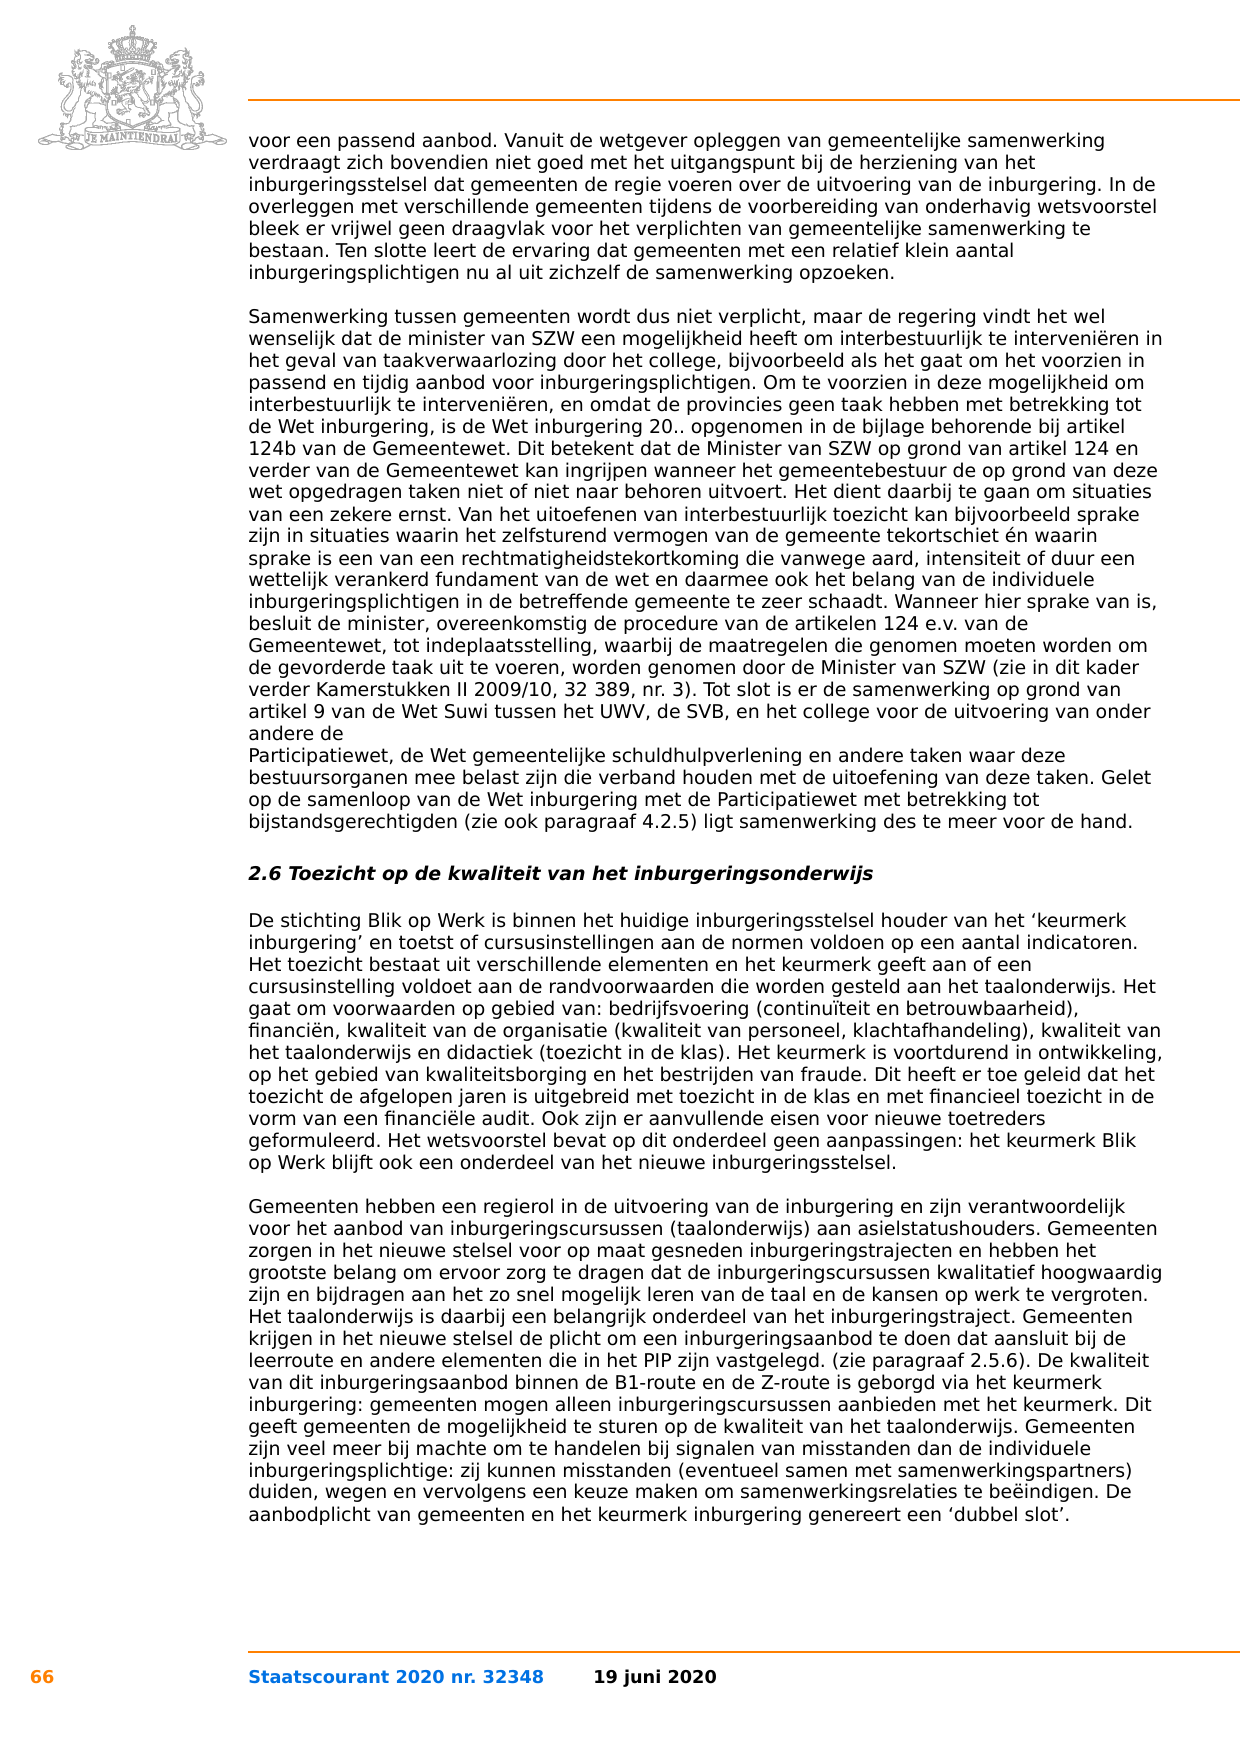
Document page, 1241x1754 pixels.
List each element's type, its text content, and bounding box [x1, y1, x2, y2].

picture [38, 25, 227, 150]
text Gemeenten hebben een regierol in de uitvoering van de inburgering en zijn verantwoordelijk voor het aanbod van inburgeringscursussen (taalonderwijs) aan asielstatushouders. Gemeenten zorgen in het nieuwe stelsel voor op maat gesneden inburgeringstrajecten en hebben het grootste belang om ervoor zorg te dragen dat de inburgeringscursussen kwalitatief hoogwaardig zijn en bijdragen aan het zo snel mogelijk leren van de taal en de kansen op werk te vergroten. Het taalonderwijs is daarbij een belangrijk onderdeel van het inburgeringstraject. Gemeenten krijgen in het nieuwe stelsel de plicht om een inburgeringsaanbod te doen dat aansluit bij de leerroute en andere elementen die in het PIP zijn vastgelegd. (zie paragraaf 2.5.6). De kwaliteit van dit inburgeringsaanbod binnen de B1-route en de Z-route is geborgd via het keurmerk inburgering: gemeenten mogen alleen inburgeringscursussen aanbieden met het keurmerk. Dit geeft gemeenten de mogelijkheid te sturen op de kwaliteit van het taalonderwijs. Gemeenten zijn veel meer bij machte om te handelen bij signalen van misstanden dan de individuele inburgeringsplichtige: zij kunnen misstanden (eventueel samen met samenwerkingspartners) duiden, wegen en vervolgens een keuze maken om samenwerkingsrelaties te beëindigen. De aanbodplicht van gemeenten en het keurmerk inburgering genereert een ‘dubbel slot’. [248, 1196, 1163, 1525]
text voor een passend aanbod. Vanuit de wetgever opleggen van gemeentelijke samenwerking verdraagt zich bovendien niet goed met het uitgangspunt bij de herziening van het inburgeringsstelsel dat gemeenten de regie voeren over de uitvoering van de inburgering. In de overleggen met verschillende gemeenten tijdens de voorbereiding van onderhavig wetsvoorstel bleek er vrijwel geen draagvlak voor het verplichten van gemeentelijke samenwerking te bestaan. Ten slotte leert de ervaring dat gemeenten met een relatief klein aantal inburgeringsplichtigen nu al uit zichzelf de samenwerking opzoeken. [248, 130, 1163, 284]
text Participatiewet, de Wet gemeentelijke schuldhulpverlening en andere taken waar deze bestuursorganen mee belast zijn die verband houden met de uitoefening van deze taken. Gelet op de samenloop van de Wet inburgering met de Participatiewet met betrekking tot bijstandsgerechtigden (zie ook paragraaf 4.2.5) ligt samenwerking des te meer voor de hand. [248, 745, 1163, 833]
text Samenwerking tussen gemeenten wordt dus niet verplicht, maar de regering vindt het wel wenselijk dat de minister van SZW een mogelijkheid heeft om interbestuurlijk te interveniëren in het geval van taakverwaarlozing door het college, bijvoorbeeld als het gaat om het voorzien in passend en tijdig aanbod voor inburgeringsplichtigen. Om te voorzien in deze mogelijkheid om interbestuurlijk te interveniëren, en omdat de provincies geen taak hebben met betrekking tot de Wet inburgering, is de Wet inburgering 20.. opgenomen in de bijlage behorende bij artikel 124b van de Gemeentewet. Dit betekent dat de Minister van SZW op grond van artikel 124 en verder van de Gemeentewet kan ingrijpen wanneer het gemeentebestuur de op grond van deze wet opgedragen taken niet of niet naar behoren uitvoert. Het dient daarbij te gaan om situaties van een zekere ernst. Van het uitoefenen van interbestuurlijk toezicht kan bijvoorbeeld sprake zijn in situaties waarin het zelfsturend vermogen van de gemeente tekortschiet én waarin sprake is een van een rechtmatigheidstekortkoming die vanwege aard, intensiteit of duur een wettelijk verankerd fundament van de wet en daarmee ook het belang van de individuele inburgeringsplichtigen in de betreffende gemeente te zeer schaadt. Wanneer hier sprake van is, besluit de minister, overeenkomstig de procedure van de artikelen 124 e.v. van de Gemeentewet, tot indeplaatsstelling, waarbij de maatregelen die genomen moeten worden om de gevorderde taak uit te voeren, worden genomen door de Minister van SZW (zie in dit kader verder Kamerstukken II 2009/10, 32 389, nr. 3). Tot slot is er de samenwerking op grond van artikel 9 van de Wet Suwi tussen het UWV, de SVB, en het college voor de uitvoering van onder andere de [248, 306, 1163, 745]
text De stichting Blik op Werk is binnen het huidige inburgeringsstelsel houder van het ‘keurmerk inburgering’ en toetst of cursusinstellingen aan de normen voldoen op een aantal indicatoren. Het toezicht bestaat uit verschillende elementen en het keurmerk geeft aan of een cursusinstelling voldoet aan de randvoorwaarden die worden gesteld aan het taalonderwijs. Het gaat om voorwaarden op gebied van: bedrijfsvoering (continuïteit en betrouwbaarheid), financiën, kwaliteit van de organisatie (kwaliteit van personeel, klachtafhandeling), kwaliteit van het taalonderwijs en didactiek (toezicht in de klas). Het keurmerk is voortdurend in ontwikkeling, op het gebied van kwaliteitsborging en het bestrijden van fraude. Dit heeft er toe geleid dat het toezicht de afgelopen jaren is uitgebreid met toezicht in de klas en met financieel toezicht in de vorm van een financiële audit. Ook zijn er aanvullende eisen voor nieuwe toetreders geformuleerd. Het wetsvoorstel bevat op dit onderdeel geen aanpassingen: het keurmerk Blik op Werk blijft ook een onderdeel van het nieuwe inburgeringsstelsel. [248, 910, 1163, 1174]
subtitle 2.6 Toezicht op de kwaliteit van het inburgeringsonderwijs [248, 863, 1163, 885]
